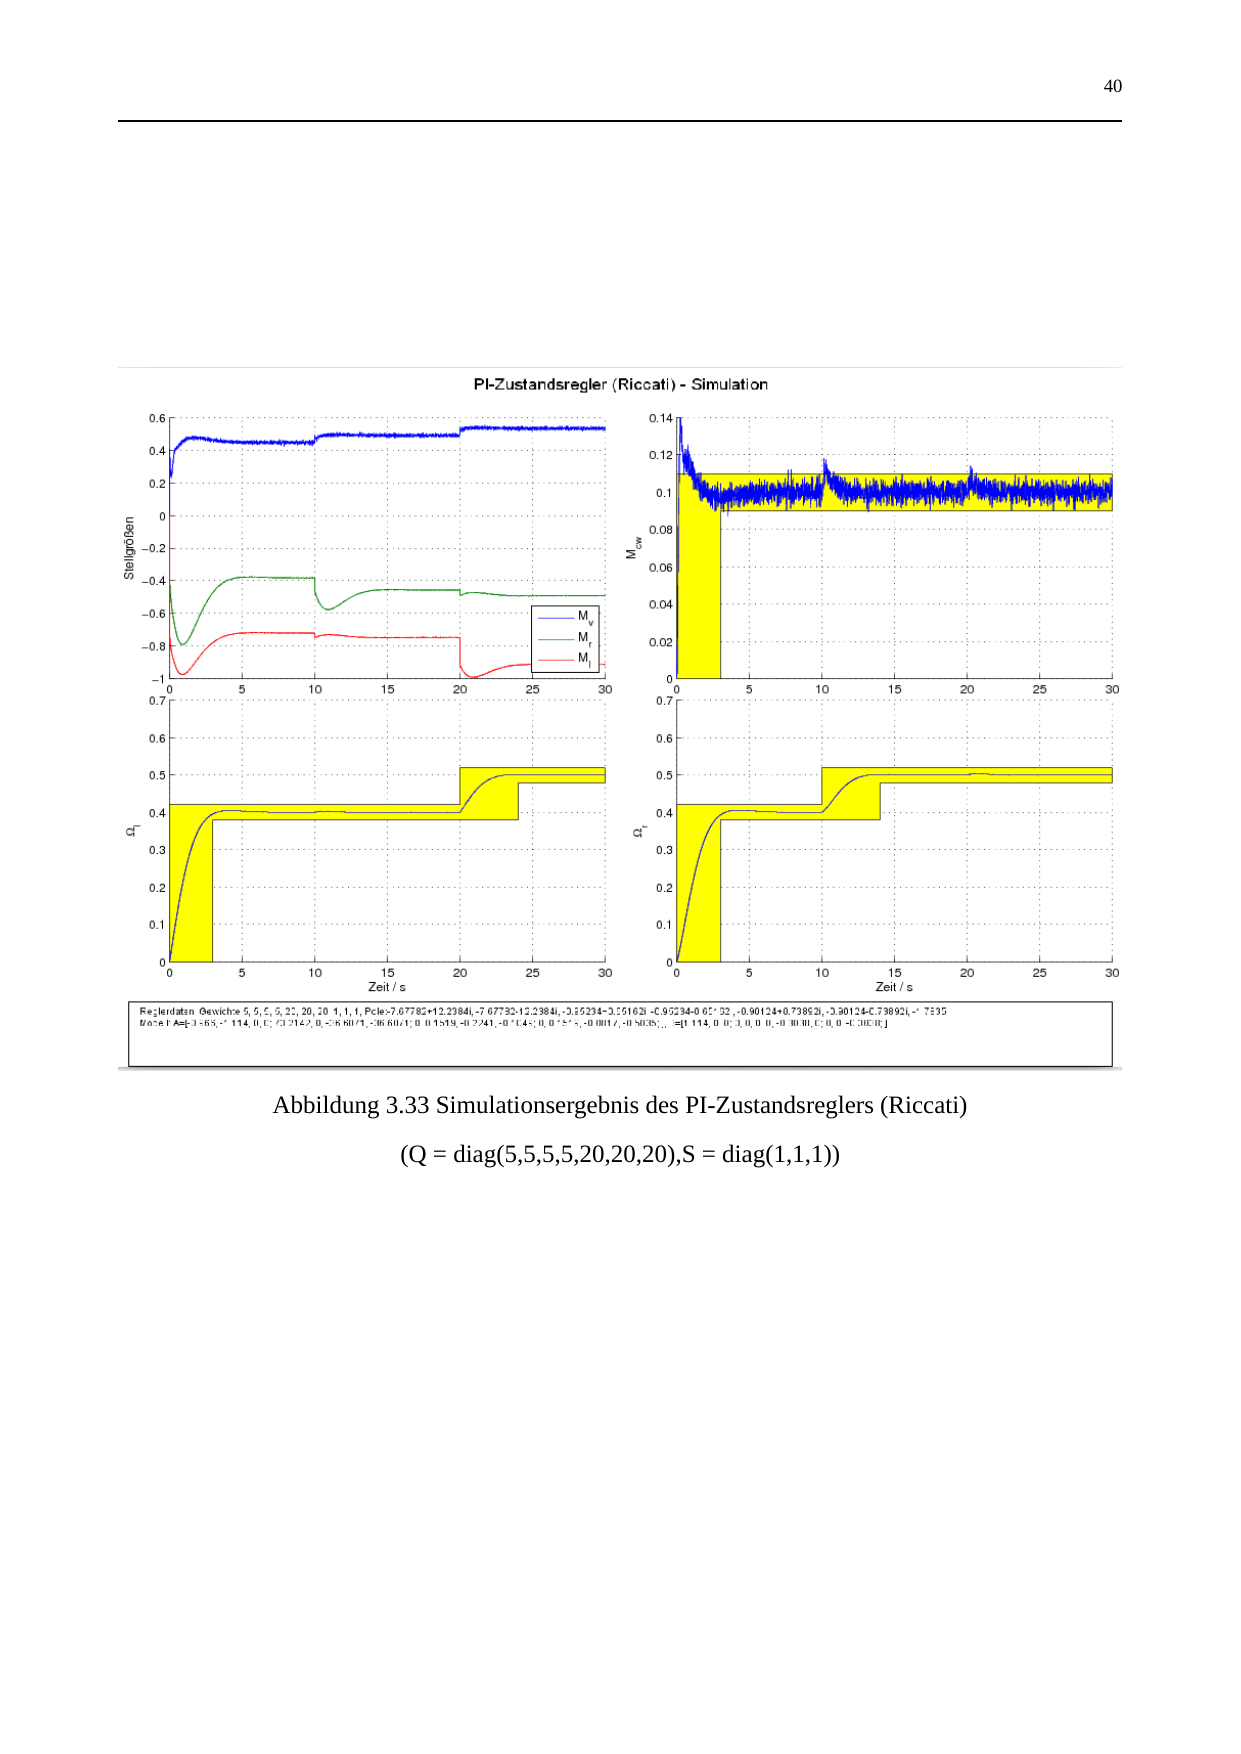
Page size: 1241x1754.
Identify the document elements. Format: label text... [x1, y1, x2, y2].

text Abbildung 3.33 Simulationsergebnis des PI-Zustandsreglers (Riccati) [118, 1090, 1122, 1119]
text (Q = diag(5,5,5,5,20,20,20),S = diag(1,1,1)) [118, 1139, 1122, 1168]
